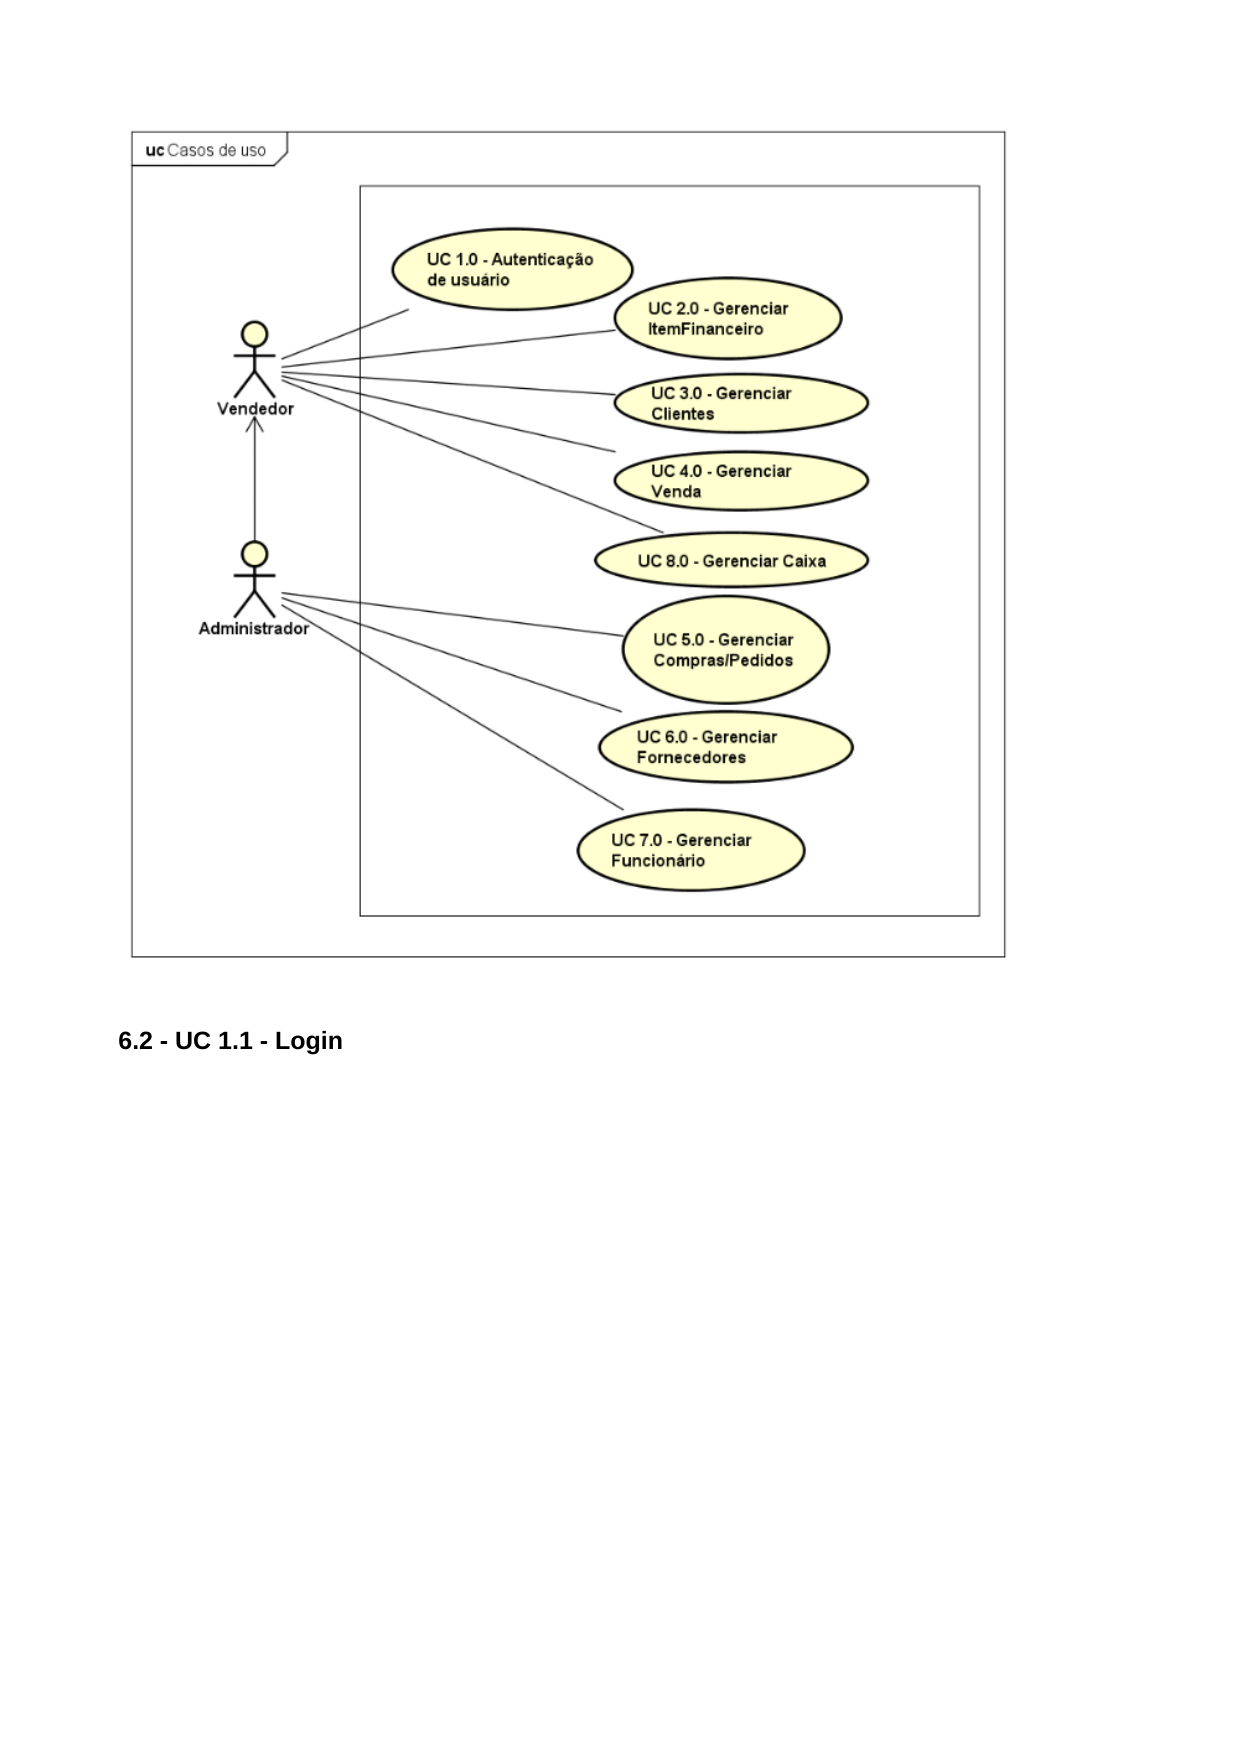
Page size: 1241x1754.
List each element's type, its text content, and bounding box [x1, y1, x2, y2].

text 6.2 - UC 1.1 - Login [118, 1026, 1122, 1054]
